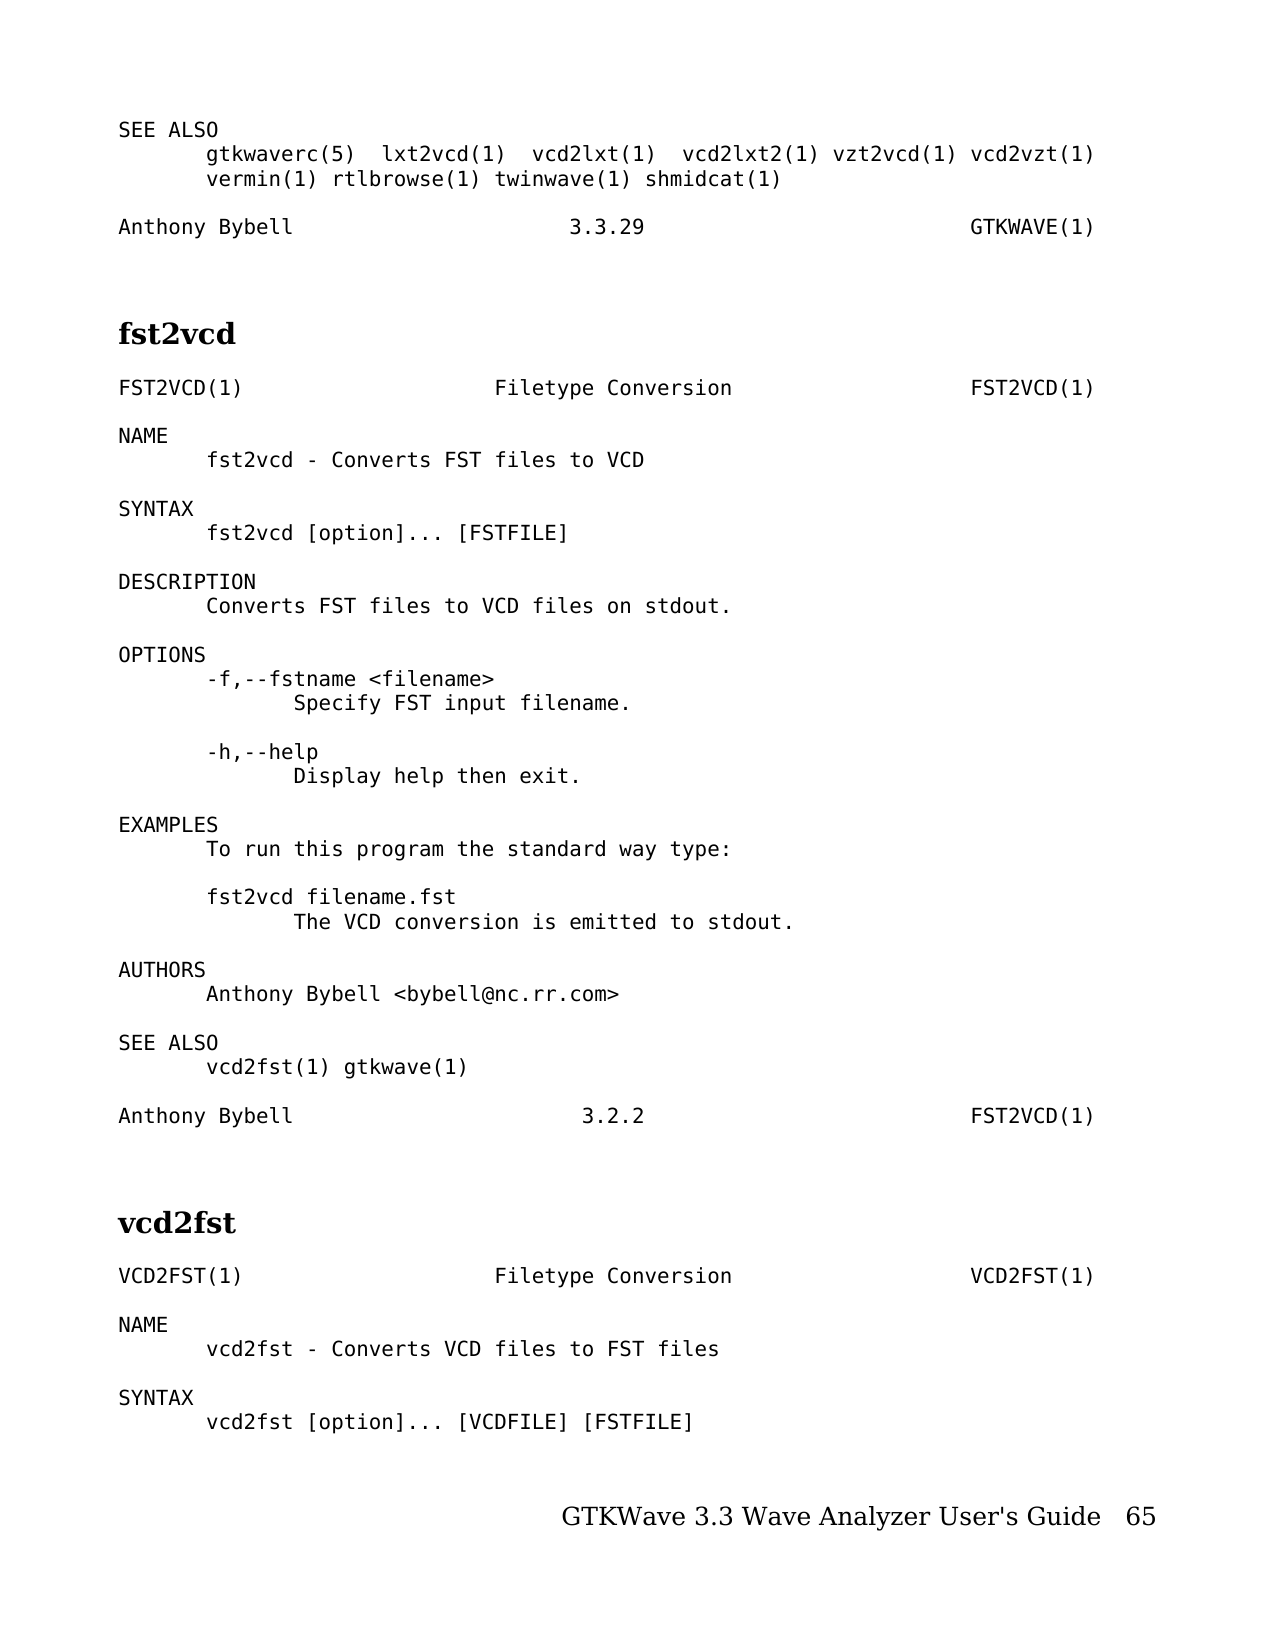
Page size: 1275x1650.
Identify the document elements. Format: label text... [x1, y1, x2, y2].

text -f,--fstname <filename> [118, 667, 1157, 691]
text fst2vcd [option]... [FSTFILE] [118, 521, 1157, 546]
text OPTIONS [118, 643, 1157, 667]
text Display help then exit. [118, 764, 1157, 788]
text vermin(1) rtlbrowse(1) twinwave(1) shmidcat(1) [118, 167, 1157, 191]
text To run this program the standard way type: [118, 837, 1157, 861]
text Anthony Bybell 3.3.29 GTKWAVE(1) [118, 215, 1157, 239]
text FST2VCD(1) Filetype Conversion FST2VCD(1) [118, 376, 1157, 400]
text Specify FST input filename. [118, 691, 1157, 716]
text NAME [118, 1313, 1157, 1337]
text EXAMPLES [118, 813, 1157, 837]
text Anthony Bybell <bybell@nc.rr.com> [118, 982, 1157, 1007]
text fst2vcd filename.fst [118, 885, 1157, 910]
text DESCRIPTION [118, 570, 1157, 594]
text Converts FST files to VCD files on stdout. [118, 594, 1157, 618]
text SYNTAX [118, 1386, 1157, 1410]
text vcd2fst(1) gtkwave(1) [118, 1055, 1157, 1079]
text gtkwaverc(5) lxt2vcd(1) vcd2lxt(1) vcd2lxt2(1) vzt2vcd(1) vcd2vzt(1) [118, 142, 1157, 167]
text Anthony Bybell 3.2.2 FST2VCD(1) [118, 1104, 1157, 1128]
text VCD2FST(1) Filetype Conversion VCD2FST(1) [118, 1264, 1157, 1289]
text -h,--help [118, 740, 1157, 764]
text SYNTAX [118, 497, 1157, 521]
text vcd2fst - Converts VCD files to FST files [118, 1337, 1157, 1361]
text SEE ALSO [118, 118, 1157, 142]
text The VCD conversion is emitted to stdout. [118, 910, 1157, 934]
text SEE ALSO [118, 1031, 1157, 1055]
text NAME [118, 424, 1157, 448]
text fst2vcd - Converts FST files to VCD [118, 448, 1157, 473]
text vcd2fst [option]... [VCDFILE] [FSTFILE] [118, 1410, 1157, 1434]
text vcd2fst [118, 1206, 1157, 1240]
text AUTHORS [118, 958, 1157, 982]
text fst2vcd [118, 317, 1157, 351]
